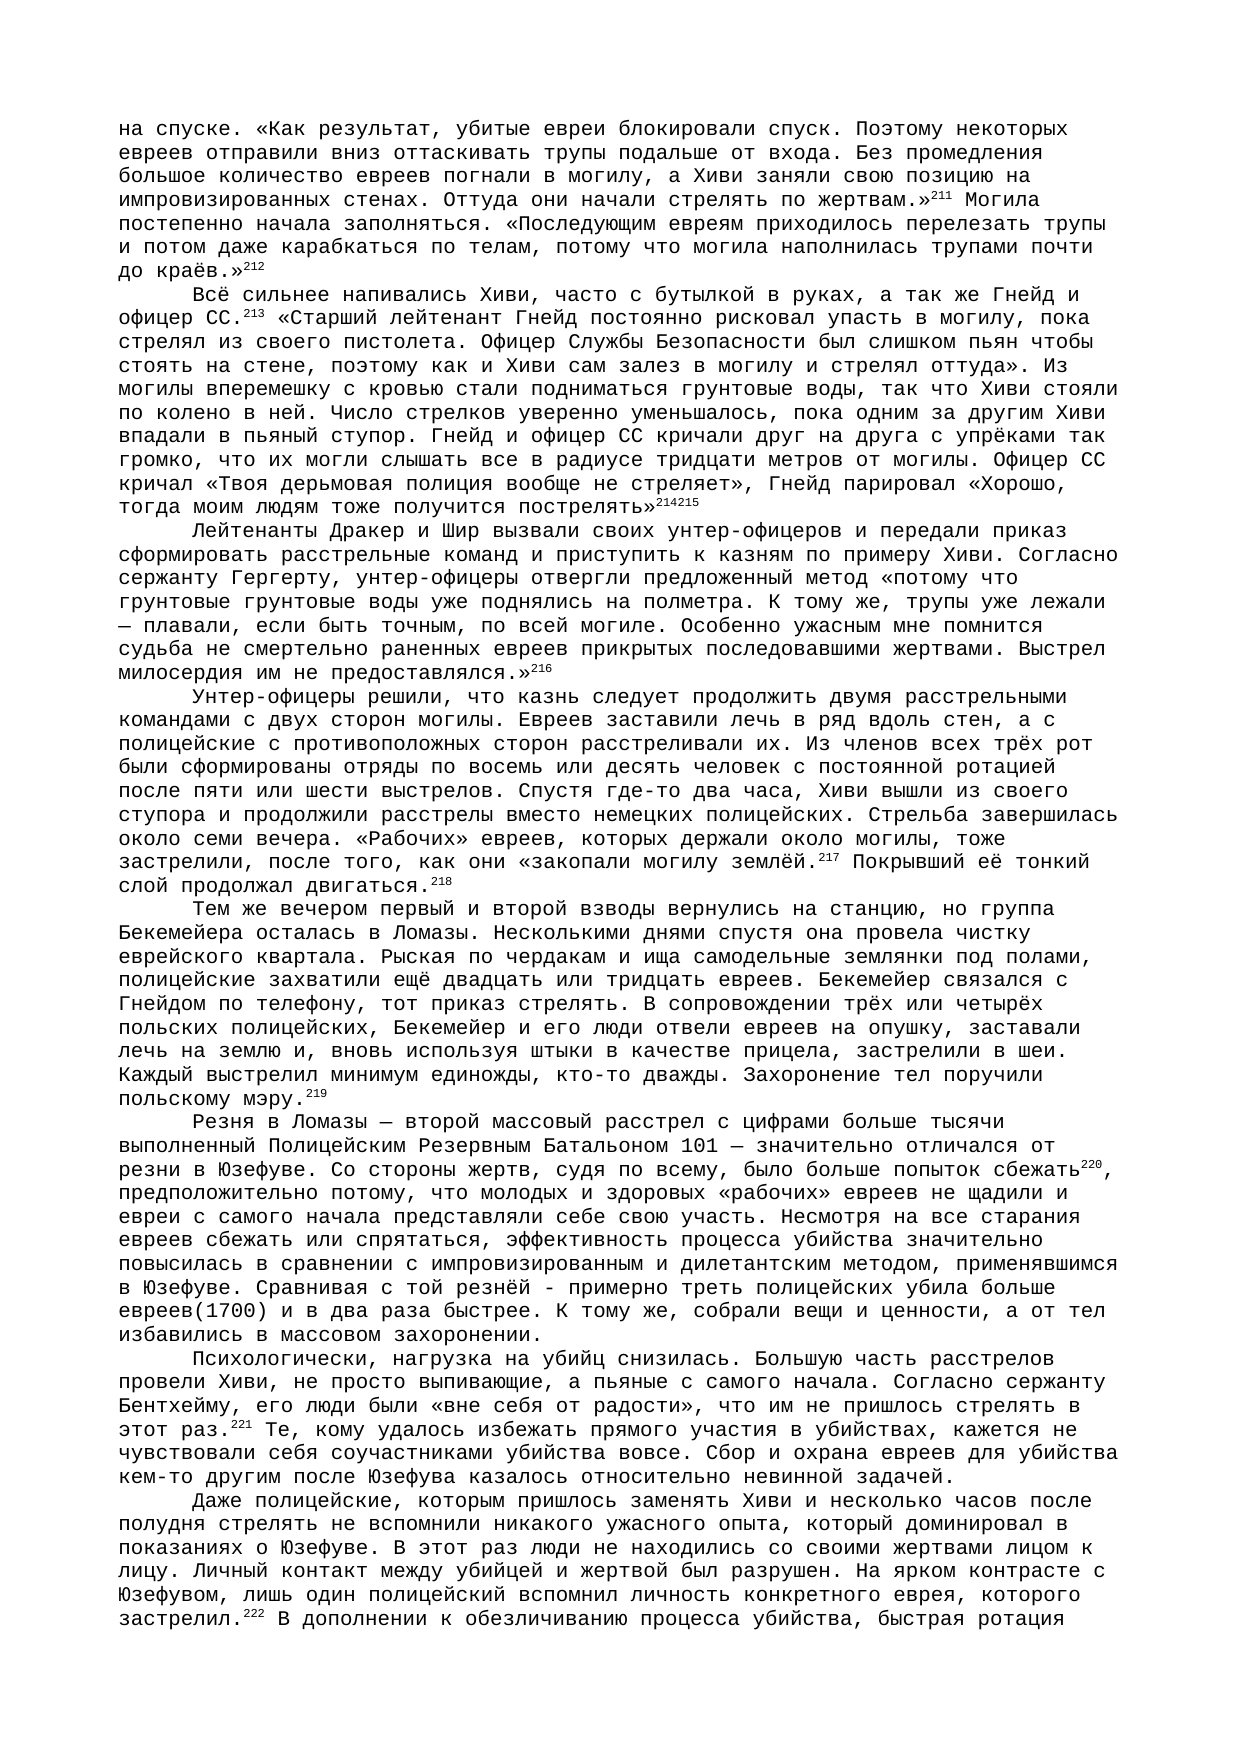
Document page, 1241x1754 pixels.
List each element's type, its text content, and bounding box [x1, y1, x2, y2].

text Резня в Ломазы — второй массовый расстрел с цифрами больше тысячи выполненный Полицейским Резервным Батальоном 101 — значительно отличался от резни в Юзефуве. Со стороны жертв, судя по всему, было больше попыток сбежать, предположительно потому, что молодых и здоровых «рабочих» евреев не щадили и евреи с самого начала представляли себе свою участь. Несмотря на все старания евреев сбежать или спрятаться, эффективность процесса убийства значительно повысилась в сравнении с импровизированным и дилетантским методом, применявшимся в Юзефуве. Сравнивая с той резнёй - примерно треть полицейских убила больше евреев(1700) и в два раза быстрее. К тому же, собрали вещи и ценности, а от тел избавились в массовом захоронении. [118, 1111, 1122, 1348]
text Унтер-офицеры решили, что казнь следует продолжить двумя расстрельными командами с двух сторон могилы. Евреев заставили лечь в ряд вдоль стен, а с полицейские с противоположных сторон расстреливали их. Из членов всех трёх рот были сформированы отряды по восемь или десять человек с постоянной ротацией после пяти или шести выстрелов. Спустя где-то два часа, Хиви вышли из своего ступора и продолжили расстрелы вместо немецких полицейских. Стрельба завершилась около семи вечера. «Рабочих» евреев, которых держали около могилы, тоже застрелили, после того, как они «закопали могилу землёй. Покрывший её тонкий слой продолжал двигаться. [118, 686, 1122, 898]
text Тем же вечером первый и второй взводы вернулись на станцию, но группа Бекемейера осталась в Ломазы. Несколькими днями спустя она провела чистку еврейского квартала. Рыская по чердакам и ища самодельные землянки под полами, полицейские захватили ещё двадцать или тридцать евреев. Бекемейер связался с Гнейдом по телефону, тот приказ стрелять. В сопровождении трёх или четырёх польских полицейских, Бекемейер и его люди отвели евреев на опушку, заставали лечь на землю и, вновь используя штыки в качестве прицела, застрелили в шеи. Каждый выстрелил минимум единожды, кто-то дважды. Захоронение тел поручили польскому мэру. [118, 898, 1122, 1111]
text Лейтенанты Дракер и Шир вызвали своих унтер-офицеров и передали приказ сформировать расстрельные команд и приступить к казням по примеру Хиви. Согласно сержанту Гергерту, унтер-офицеры отвергли предложенный метод «потому что грунтовые грунтовые воды уже поднялись на полметра. К тому же, трупы уже лежали — плавали, если быть точным, по всей могиле. Особенно ужасным мне помнится судьба не смертельно раненных евреев прикрытых последовавшими жертвами. Выстрел милосердия им не предоставлялся.» [118, 520, 1122, 686]
text Всё сильнее напивались Хиви, часто с бутылкой в руках, а так же Гнейд и офицер СС. «Старший лейтенант Гнейд постоянно рисковал упасть в могилу, пока стрелял из своего пистолета. Офицер Службы Безопасности был слишком пьян чтобы стоять на стене, поэтому как и Хиви сам залез в могилу и стрелял оттуда». Из могилы вперемешку с кровью стали подниматься грунтовые воды, так что Хиви стояли по колено в ней. Число стрелков уверенно уменьшалось, пока одним за другим Хиви впадали в пьяный ступор. Гнейд и офицер СС кричали друг на друга с упрёками так громко, что их могли слышать все в радиусе тридцати метров от могилы. Офицер СС кричал «Твоя дерьмовая полиция вообще не стреляет», Гнейд парировал «Хорошо, тогда моим людям тоже получится пострелять» [118, 284, 1122, 520]
text Психологически, нагрузка на убийц снизилась. Большую часть расстрелов провели Хиви, не просто выпивающие, а пьяные с самого начала. Согласно сержанту Бентхейму, его люди были «вне себя от радости», что им не пришлось стрелять в этот раз. Те, кому удалось избежать прямого участия в убийствах, кажется не чувствовали себя соучастниками убийства вовсе. Сбор и охрана евреев для убийства кем-то другим после Юзефува казалось относительно невинной задачей. [118, 1348, 1122, 1489]
text Даже полицейские, которым пришлось заменять Хиви и несколько часов после полудня стрелять не вспомнили никакого ужасного опыта, который доминировал в показаниях о Юзефуве. В этот раз люди не находились со своими жертвами лицом к лицу. Личный контакт между убийцей и жертвой был разрушен. На ярком контрасте с Юзефувом, лишь один полицейский вспомнил личность конкретного еврея, которого застрелил. В дополнении к обезличиванию процесса убийства, быстрая ротация [118, 1489, 1122, 1631]
text на спуске. «Как результат, убитые евреи блокировали спуск. Поэтому некоторых евреев отправили вниз оттаскивать трупы подальше от входа. Без промедления большое количество евреев погнали в могилу, а Хиви заняли свою позицию на импровизированных стенах. Оттуда они начали стрелять по жертвам.» Могила постепенно начала заполняться. «Последующим евреям приходилось перелезать трупы и потом даже карабкаться по телам, потому что могила наполнилась трупами почти до краёв.» [118, 118, 1122, 284]
